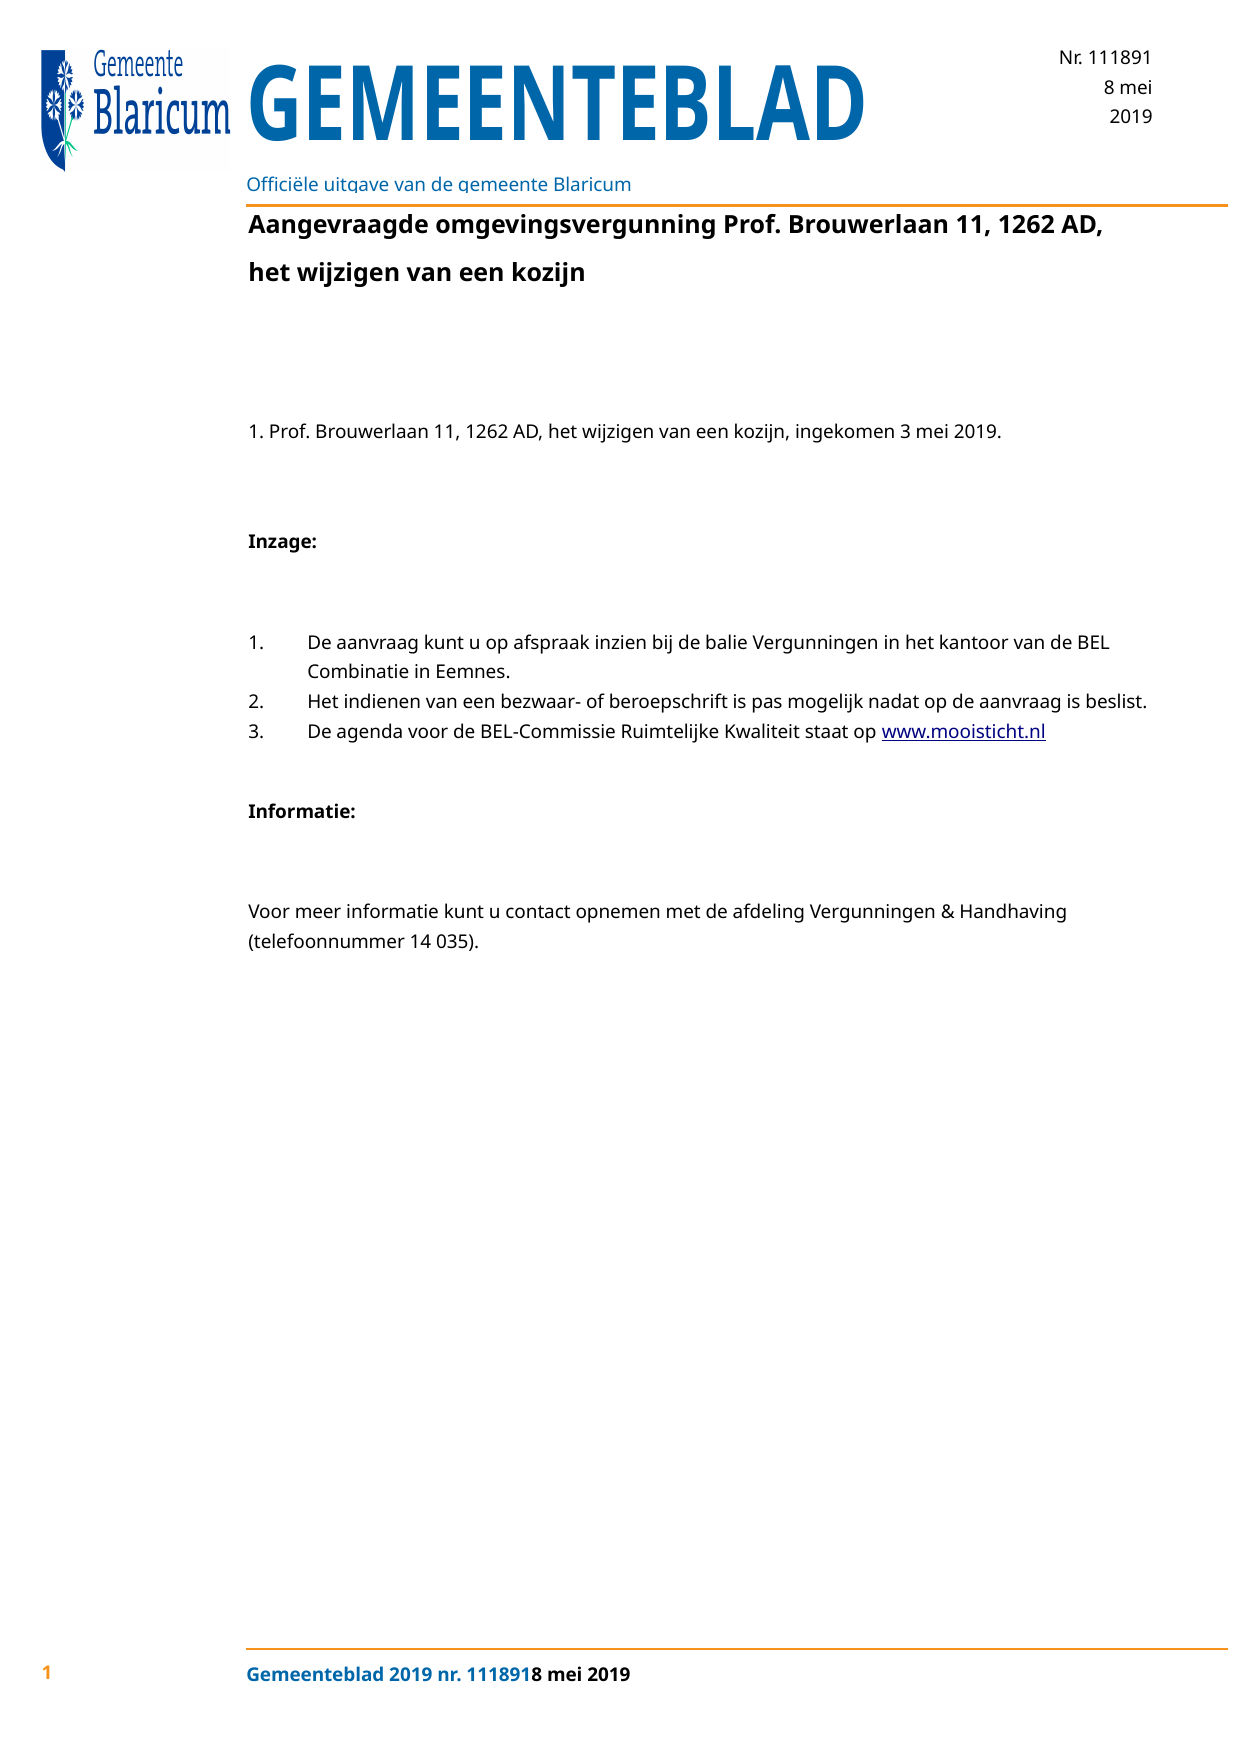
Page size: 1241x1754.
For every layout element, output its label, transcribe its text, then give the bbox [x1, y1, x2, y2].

list Het indienen van een bezwaar- of beroepschrift is pas mogelijk nadat op de aanvraag is beslist. [248, 688, 1152, 714]
text Voor meer informatie kunt u contact opnemen met de afdeling Vergunningen & Handhaving (telefoonnummer 14 035). [248, 899, 1152, 954]
picture [41, 47, 231, 172]
list De agenda voor de BEL-Commissie Ruimtelijke Kwaliteit staat op www.mooisticht.nl [248, 718, 1152, 744]
text Informatie: [248, 798, 1152, 824]
list De aanvraag kunt u op afspraak inzien bij de balie Vergunningen in het kantoor van de BEL Combinatie in Eemnes. [248, 629, 1152, 684]
text 1. Prof. Brouwerlaan 11, 1262 AD, het wijzigen van een kozijn, ingekomen 3 mei 2019. [248, 419, 1152, 444]
text Inzage: [248, 528, 1152, 554]
text Aangevraagde omgevingsvergunning Prof. Brouwerlaan 11, 1262 AD, het wijzigen van een kozijn [248, 207, 1152, 288]
